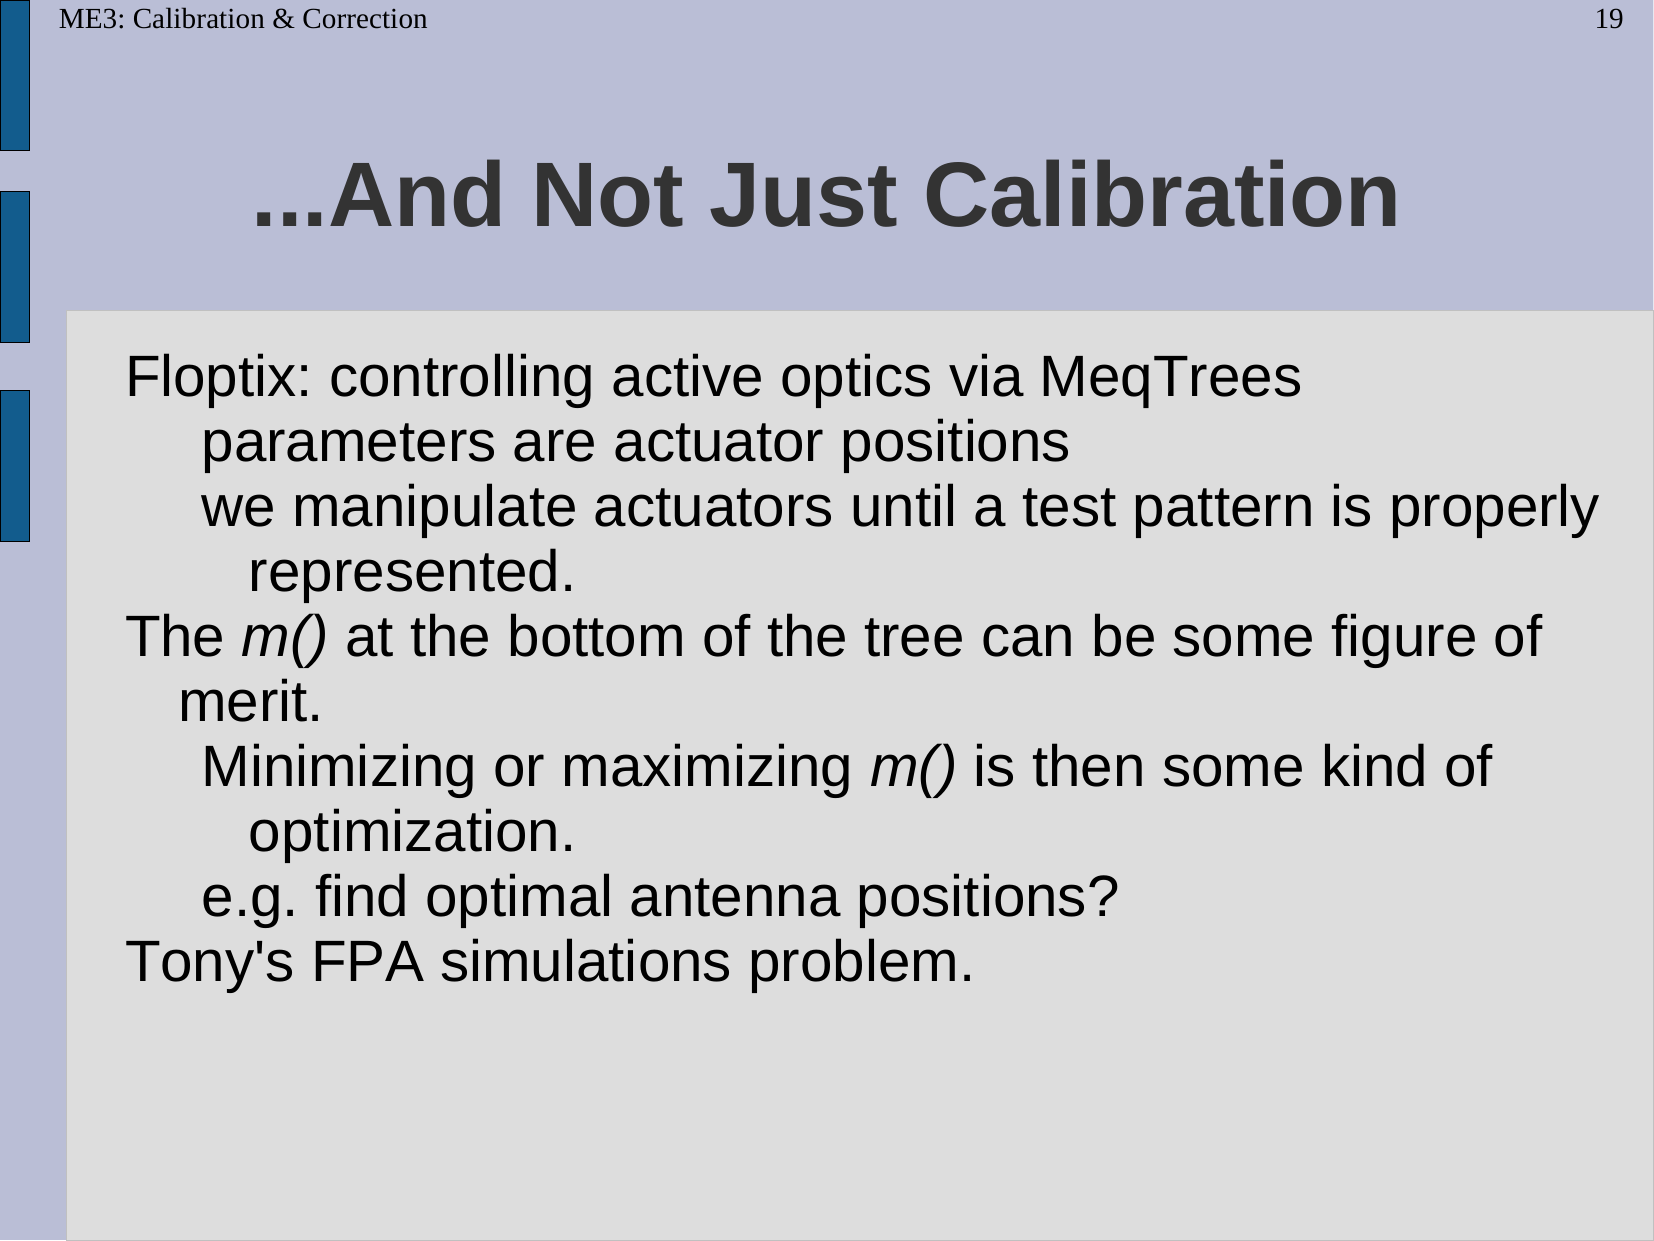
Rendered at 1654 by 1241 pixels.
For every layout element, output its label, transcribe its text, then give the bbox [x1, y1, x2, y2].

list Floptix: controlling active optics via MeqTrees parameters are actuator positions we manipulate actuators until a test pattern is properly represented. The m() at the bottom of the tree can be some figure of merit. Minimizing or maximizing m() is then some kind of optimization. e.g. find optimal antenna positions? Tony's FPA simulations problem. [107, 343, 1606, 1125]
title ...And Not Just Calibration [121, 91, 1534, 299]
